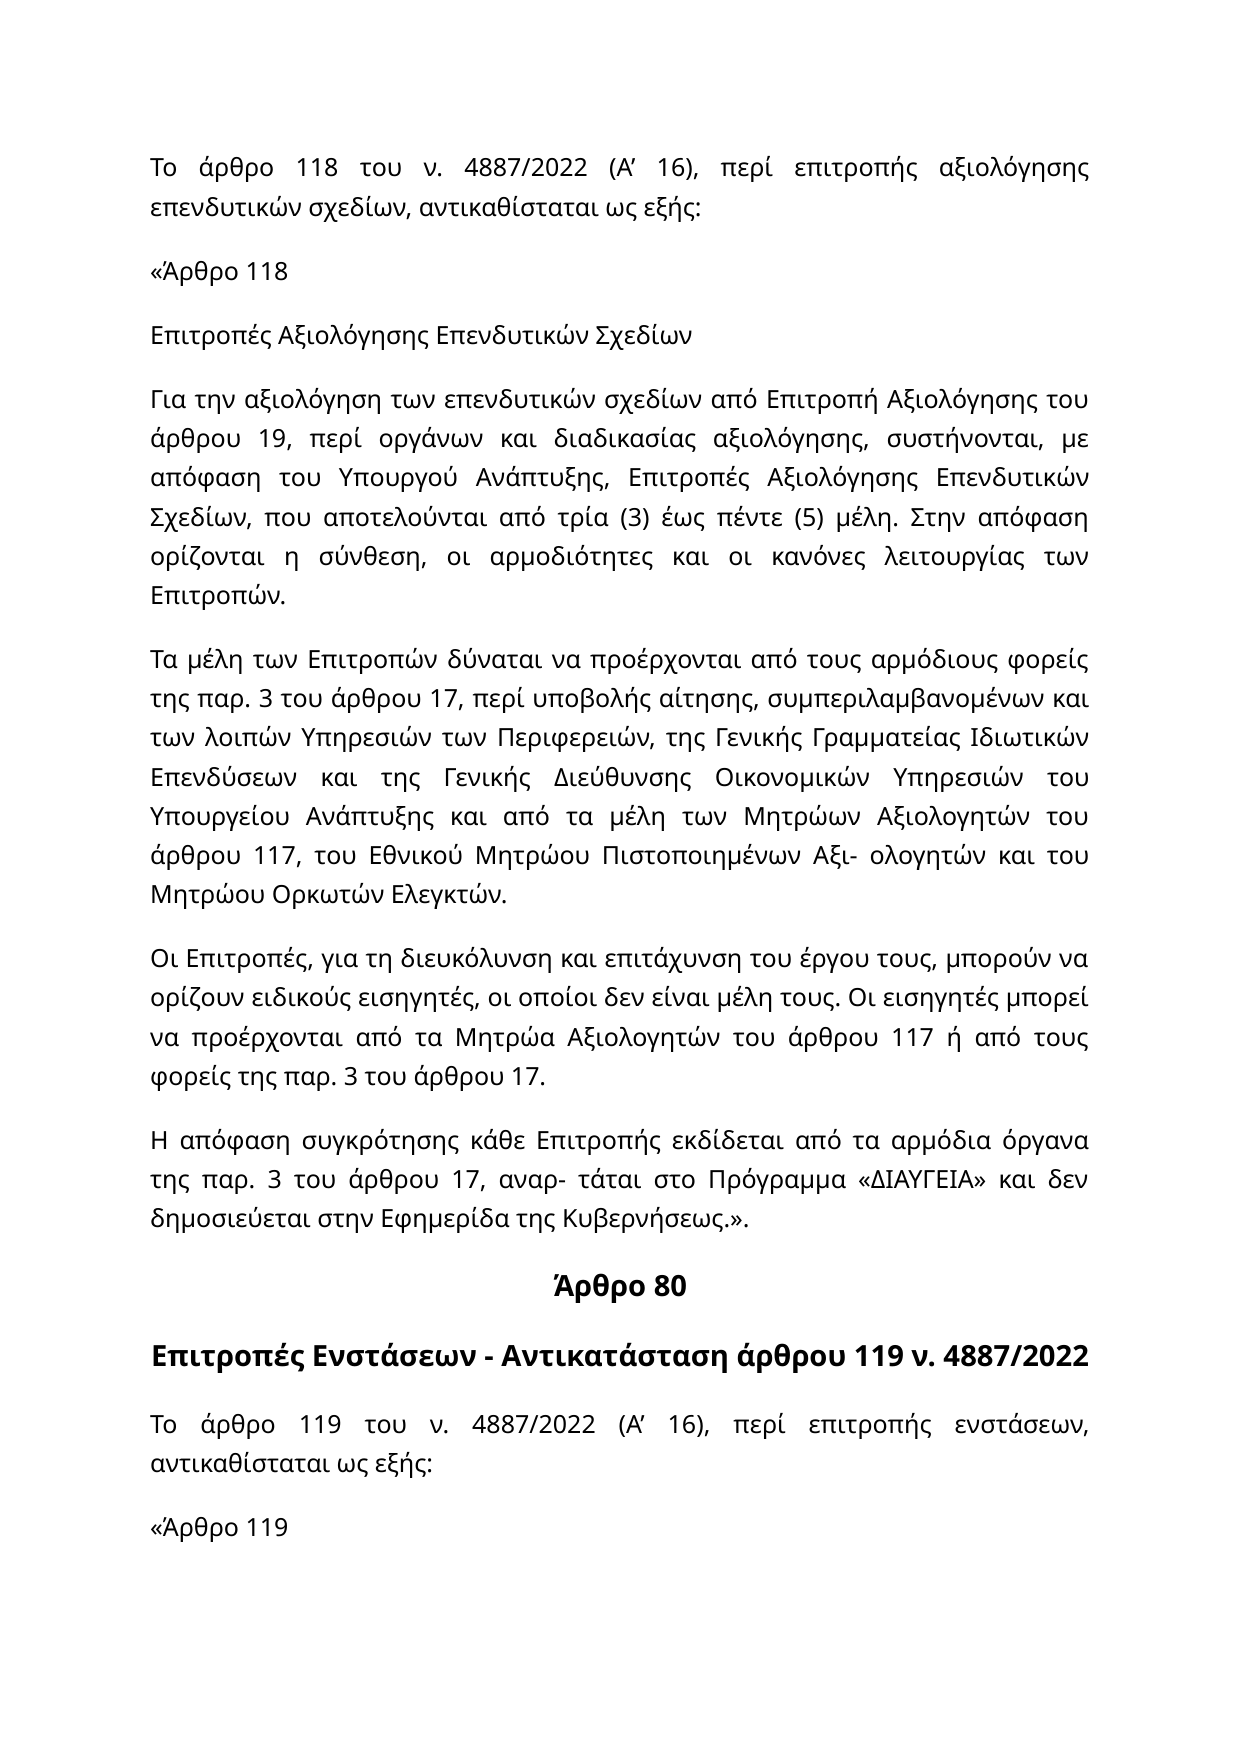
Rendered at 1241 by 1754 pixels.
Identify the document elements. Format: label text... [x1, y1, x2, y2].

text Το άρθρο 118 του ν. 4887/2022 (Α’ 16), περί επιτροπής αξιολόγησης επενδυτικών σχεδίων, αντικαθίσταται ως εξής: [150, 150, 1090, 223]
text Οι Επιτροπές, για τη διευκόλυνση και επιτάχυνση του έργου τους, μπορούν να ορίζουν ειδικούς εισηγητές, οι οποίοι δεν είναι μέλη τους. Οι εισηγητές μπορεί να προέρχονται από τα Μητρώα Αξιολογητών του άρθρου 117 ή από τους φορείς της παρ. 3 του άρθρου 17. [150, 941, 1090, 1092]
subtitle Άρθρο 80 [150, 1265, 1090, 1305]
text «Άρθρο 119 [150, 1509, 1090, 1544]
text «Άρθρο 118 [150, 253, 1090, 287]
text Τα μέλη των Επιτροπών δύναται να προέρχονται από τους αρμόδιους φορείς της παρ. 3 του άρθρου 17, περί υποβολής αίτησης, συμπεριλαμβανομένων και των λοιπών Υπηρεσιών των Περιφερειών, της Γενικής Γραμματείας Ιδιωτικών Επενδύσεων και της Γενικής Διεύθυνσης Οικονομικών Υπηρεσιών του Υπουργείου Ανάπτυξης και από τα μέλη των Μητρώων Αξιολογητών του άρθρου 117, του Εθνικού Μητρώου Πιστοποιημένων Αξι- ολογητών και του Μητρώου Ορκωτών Ελεγκτών. [150, 642, 1090, 911]
subtitle Επιτροπές Ενστάσεων - Αντικατάσταση άρθρου 119 ν. 4887/2022 [150, 1336, 1090, 1375]
text Το άρθρο 119 του ν. 4887/2022 (Α’ 16), περί επιτροπής ενστάσεων, αντικαθίσταται ως εξής: [150, 1406, 1090, 1479]
text Η απόφαση συγκρότησης κάθε Επιτροπής εκδίδεται από τα αρμόδια όργανα της παρ. 3 του άρθρου 17, αναρ- τάται στο Πρόγραμμα «ΔΙΑΥΓΕΙΑ» και δεν δημοσιεύεται στην Εφημερίδα της Κυβερνήσεως.». [150, 1122, 1090, 1235]
text Για την αξιολόγηση των επενδυτικών σχεδίων από Επιτροπή Αξιολόγησης του άρθρου 19, περί οργάνων και διαδικασίας αξιολόγησης, συστήνονται, με απόφαση του Υπουργού Ανάπτυξης, Επιτροπές Αξιολόγησης Επενδυτικών Σχεδίων, που αποτελούνται από τρία (3) έως πέντε (5) μέλη. Στην απόφαση ορίζονται η σύνθεση, οι αρμοδιότητες και οι κανόνες λειτουργίας των Επιτροπών. [150, 382, 1090, 612]
text Επιτροπές Αξιολόγησης Επενδυτικών Σχεδίων [150, 317, 1090, 352]
